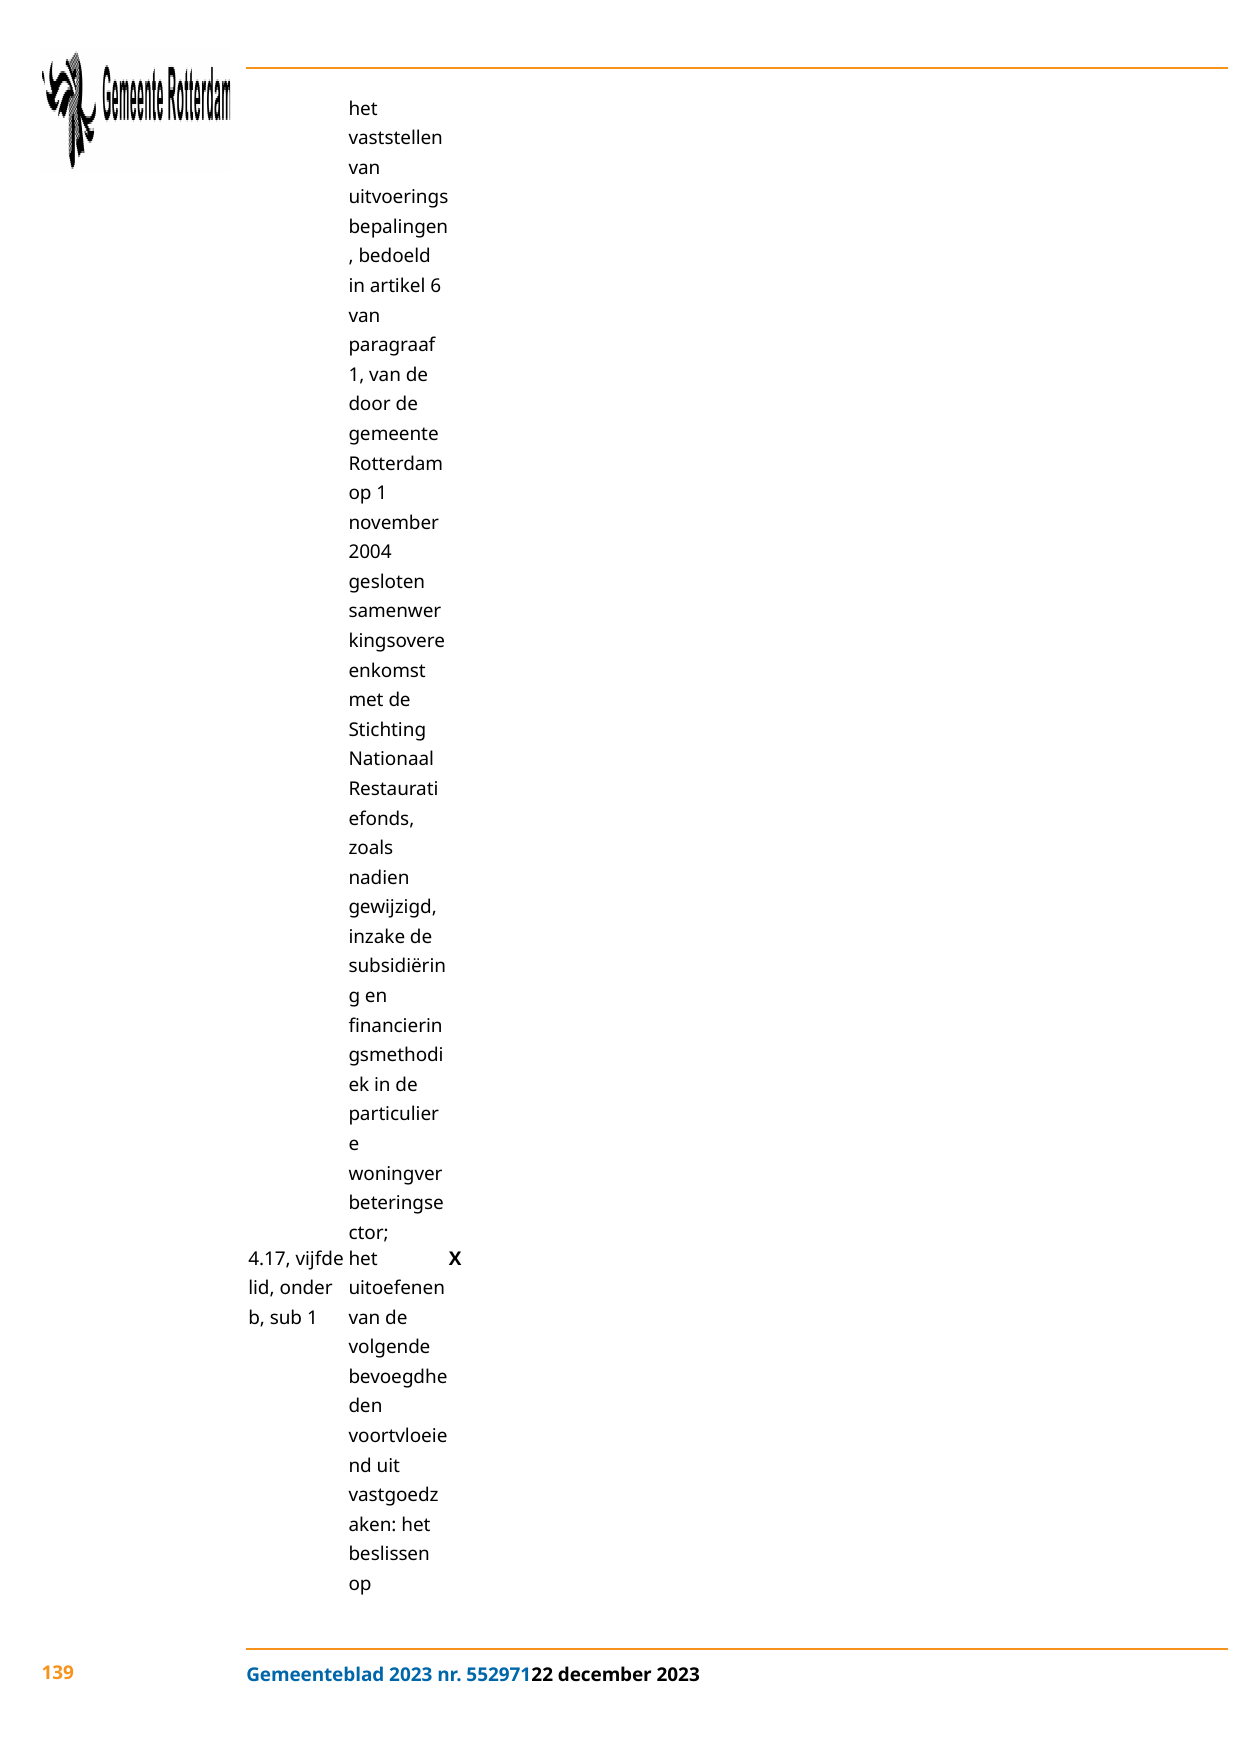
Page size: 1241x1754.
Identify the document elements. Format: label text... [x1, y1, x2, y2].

table_cell het vaststellen van uitvoeringsbepalingen, bedoeld in artikel 6 van paragraaf 1, van de door de gemeente Rotterdam op 1 november 2004 gesloten samenwerkingsovereenkomst met de Stichting Nationaal Restauratiefonds, zoals nadien gewijzigd, inzake de subsidiëring en financieringsmethodiek in de particuliere woningverbeteringsector; [348, 95, 449, 1245]
table_cell [650, 95, 750, 1245]
table_cell [850, 1245, 951, 1596]
table_cell X [449, 1245, 549, 1596]
table_cell 4.17, vijfde lid, onder b, sub 1 [248, 1245, 348, 1596]
table_cell [1051, 95, 1152, 1245]
table_cell [449, 95, 549, 1245]
table_cell [549, 1245, 649, 1596]
table_cell [1051, 1245, 1152, 1596]
table_cell [850, 95, 951, 1245]
table_cell [750, 1245, 850, 1596]
table_cell [951, 95, 1051, 1245]
picture [41, 47, 231, 172]
table_cell [650, 1245, 750, 1596]
table_cell het uitoefenen van de volgende bevoegdheden voortvloeiend uit vastgoedzaken: het beslissen op [348, 1245, 449, 1596]
table_cell [549, 95, 649, 1245]
table_cell [248, 95, 348, 1245]
table_cell [951, 1245, 1051, 1596]
table_cell [750, 95, 850, 1245]
